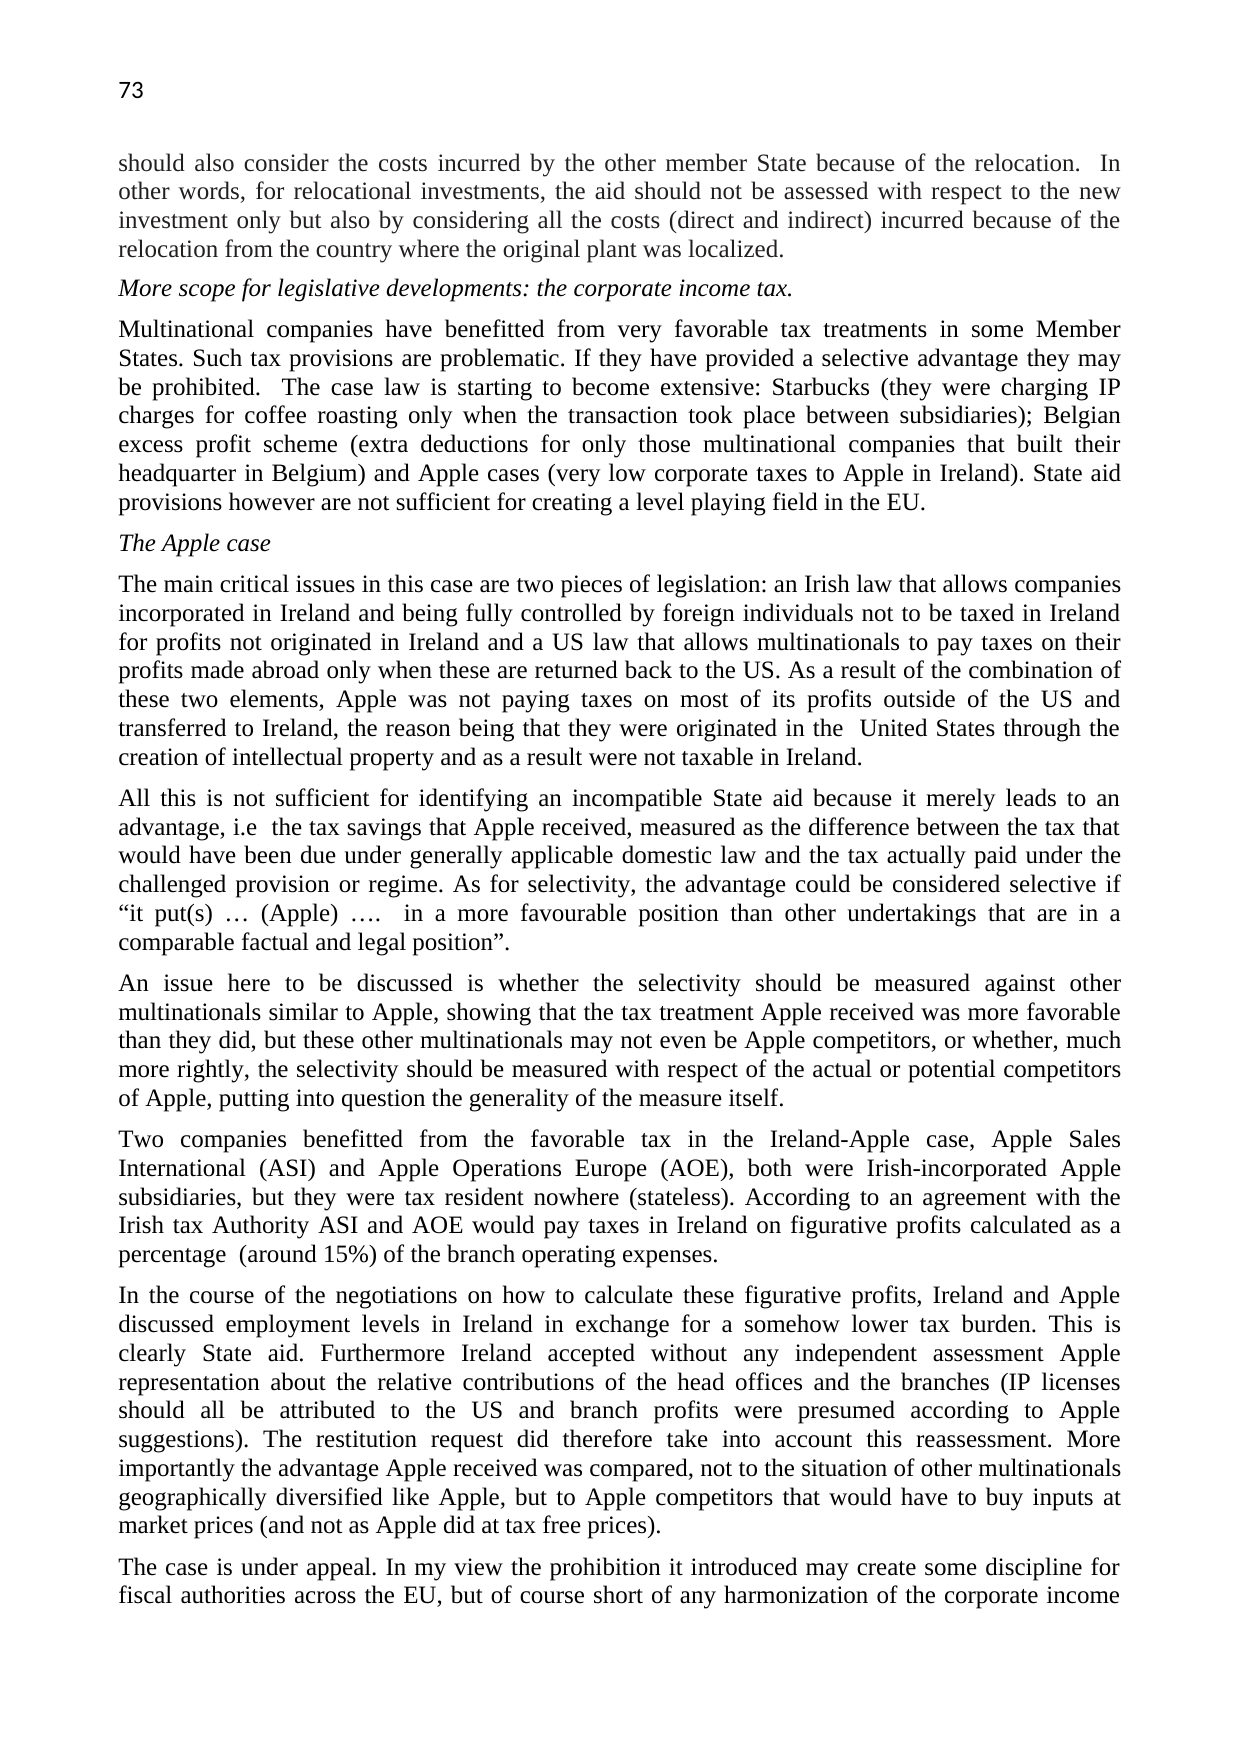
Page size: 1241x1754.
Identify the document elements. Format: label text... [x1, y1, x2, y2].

text should also consider the costs incurred by the other member State because of the relocation. In other words, for relocational investments, the aid should not be assessed with respect to the new investment only but also by considering all the costs (direct and indirect) incurred because of the relocation from the country where the original plant was localized. [118, 148, 1122, 263]
text An issue here to be discussed is whether the selectivity should be measured against other multinationals similar to Apple, showing that the tax treatment Apple received was more favorable than they did, but these other multinationals may not even be Apple competitors, or whether, much more rightly, the selectivity should be measured with respect of the actual or potential competitors of Apple, putting into question the generality of the measure itself. [118, 968, 1122, 1112]
text Two companies benefitted from the favorable tax in the Ireland-Apple case, Apple Sales International (ASI) and Apple Operations Europe (AOE), both were Irish-incorporated Apple subsidiaries, but they were tax resident nowhere (stateless). According to an agreement with the Irish tax Authority ASI and AOE would pay taxes in Ireland on figurative profits calculated as a percentage (around 15%) of the branch operating expenses. [118, 1124, 1122, 1268]
text In the course of the negotiations on how to calculate these figurative profits, Ireland and Apple discussed employment levels in Ireland in exchange for a somehow lower tax burden. This is clearly State aid. Furthermore Ireland accepted without any independent assessment Apple representation about the relative contributions of the head offices and the branches (IP licenses should all be attributed to the US and branch profits were presumed according to Apple suggestions). The restitution request did therefore take into account this reassessment. More importantly the advantage Apple received was compared, not to the situation of other multinationals geographically diversified like Apple, but to Apple competitors that would have to buy inputs at market prices (and not as Apple did at tax free prices). [118, 1281, 1122, 1539]
text The case is under appeal. In my view the prohibition it introduced may create some discipline for fiscal authorities across the EU, but of course short of any harmonization of the corporate income [118, 1552, 1122, 1609]
text Multinational companies have benefitted from very favorable tax treatments in some Member States. Such tax provisions are problematic. If they have provided a selective advantage they may be prohibited. The case law is starting to become extensive: Starbucks (they were charging IP charges for coffee roasting only when the transaction took place between subsidiaries); Belgian excess profit scheme (extra deductions for only those multinational companies that built their headquarter in Belgium) and Apple cases (very low corporate taxes to Apple in Ireland). State aid provisions however are not sufficient for creating a level playing field in the EU. [118, 314, 1122, 516]
text More scope for legislative developments: the corporate income tax. [118, 273, 1122, 302]
text The main critical issues in this case are two pieces of legislation: an Irish law that allows companies incorporated in Ireland and being fully controlled by foreign individuals not to be taxed in Ireland for profits not originated in Ireland and a US law that allows multinationals to pay taxes on their profits made abroad only when these are returned back to the US. As a result of the combination of these two elements, Apple was not paying taxes on most of its profits outside of the US and transferred to Ireland, the reason being that they were originated in the United States through the creation of intellectual property and as a result were not taxable in Ireland. [118, 569, 1122, 771]
text All this is not sufficient for identifying an incompatible State aid because it merely leads to an advantage, i.e the tax savings that Apple received, measured as the difference between the tax that would have been due under generally applicable domestic law and the tax actually paid under the challenged provision or regime. As for selectivity, the advantage could be considered selective if “it put(s) … (Apple) …. in a more favourable position than other undertakings that are in a comparable factual and legal position”. [118, 783, 1122, 956]
text The Apple case [118, 528, 1122, 557]
